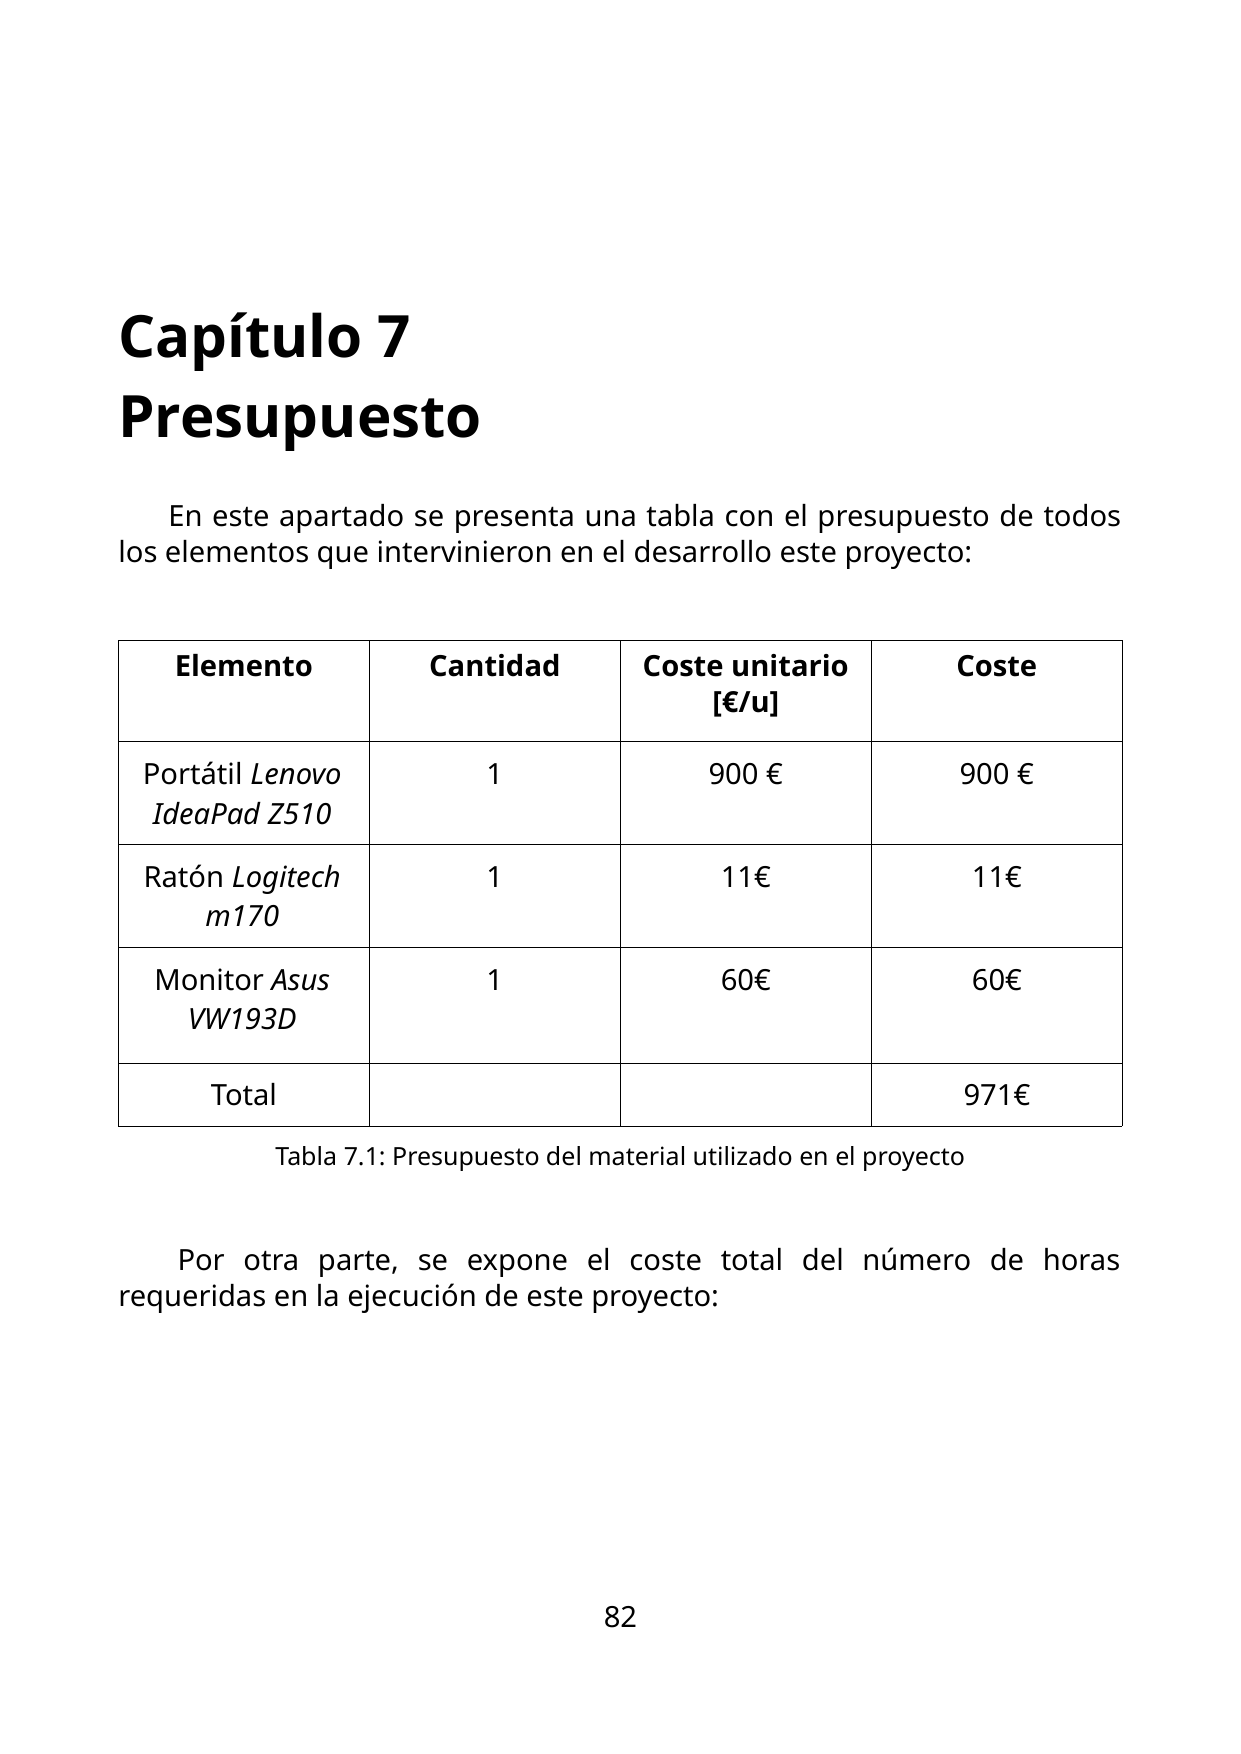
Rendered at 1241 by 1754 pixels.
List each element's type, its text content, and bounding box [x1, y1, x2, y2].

table_cell Portátil Lenovo IdeaPad Z510 [119, 742, 369, 844]
table_header Coste unitario [€/u] [621, 641, 871, 741]
table_cell Monitor Asus VW193D [119, 948, 369, 1063]
table_cell 1 [370, 845, 620, 947]
table_cell 1 [370, 948, 620, 1063]
subtitle Presupuesto [118, 295, 1122, 454]
table_cell [621, 1064, 871, 1126]
table_cell 900 € [872, 742, 1122, 844]
table_header Cantidad [370, 641, 620, 741]
table_cell 900 € [621, 742, 871, 844]
text Por otra parte, se expone el coste total del número de horas requeridas en la ejecución de este proyecto: [118, 1239, 1122, 1314]
table_cell 11€ [621, 845, 871, 947]
table_cell 60€ [872, 948, 1122, 1063]
table_cell 971€ [872, 1064, 1122, 1126]
table_cell 1 [370, 742, 620, 844]
table_cell 11€ [872, 845, 1122, 947]
text En este apartado se presenta una tabla con el presupuesto de todos los elementos que intervinieron en el desarrollo este proyecto: [118, 496, 1122, 571]
table_cell [370, 1064, 620, 1126]
table_cell Ratón Logitech m170 [119, 845, 369, 947]
table_cell Total [119, 1064, 369, 1126]
table_cell 60€ [621, 948, 871, 1063]
text Tabla 7.1: Presupuesto del material utilizado en el proyecto [118, 1138, 1122, 1172]
table_header Elemento [119, 641, 369, 741]
table_header Coste [872, 641, 1122, 741]
